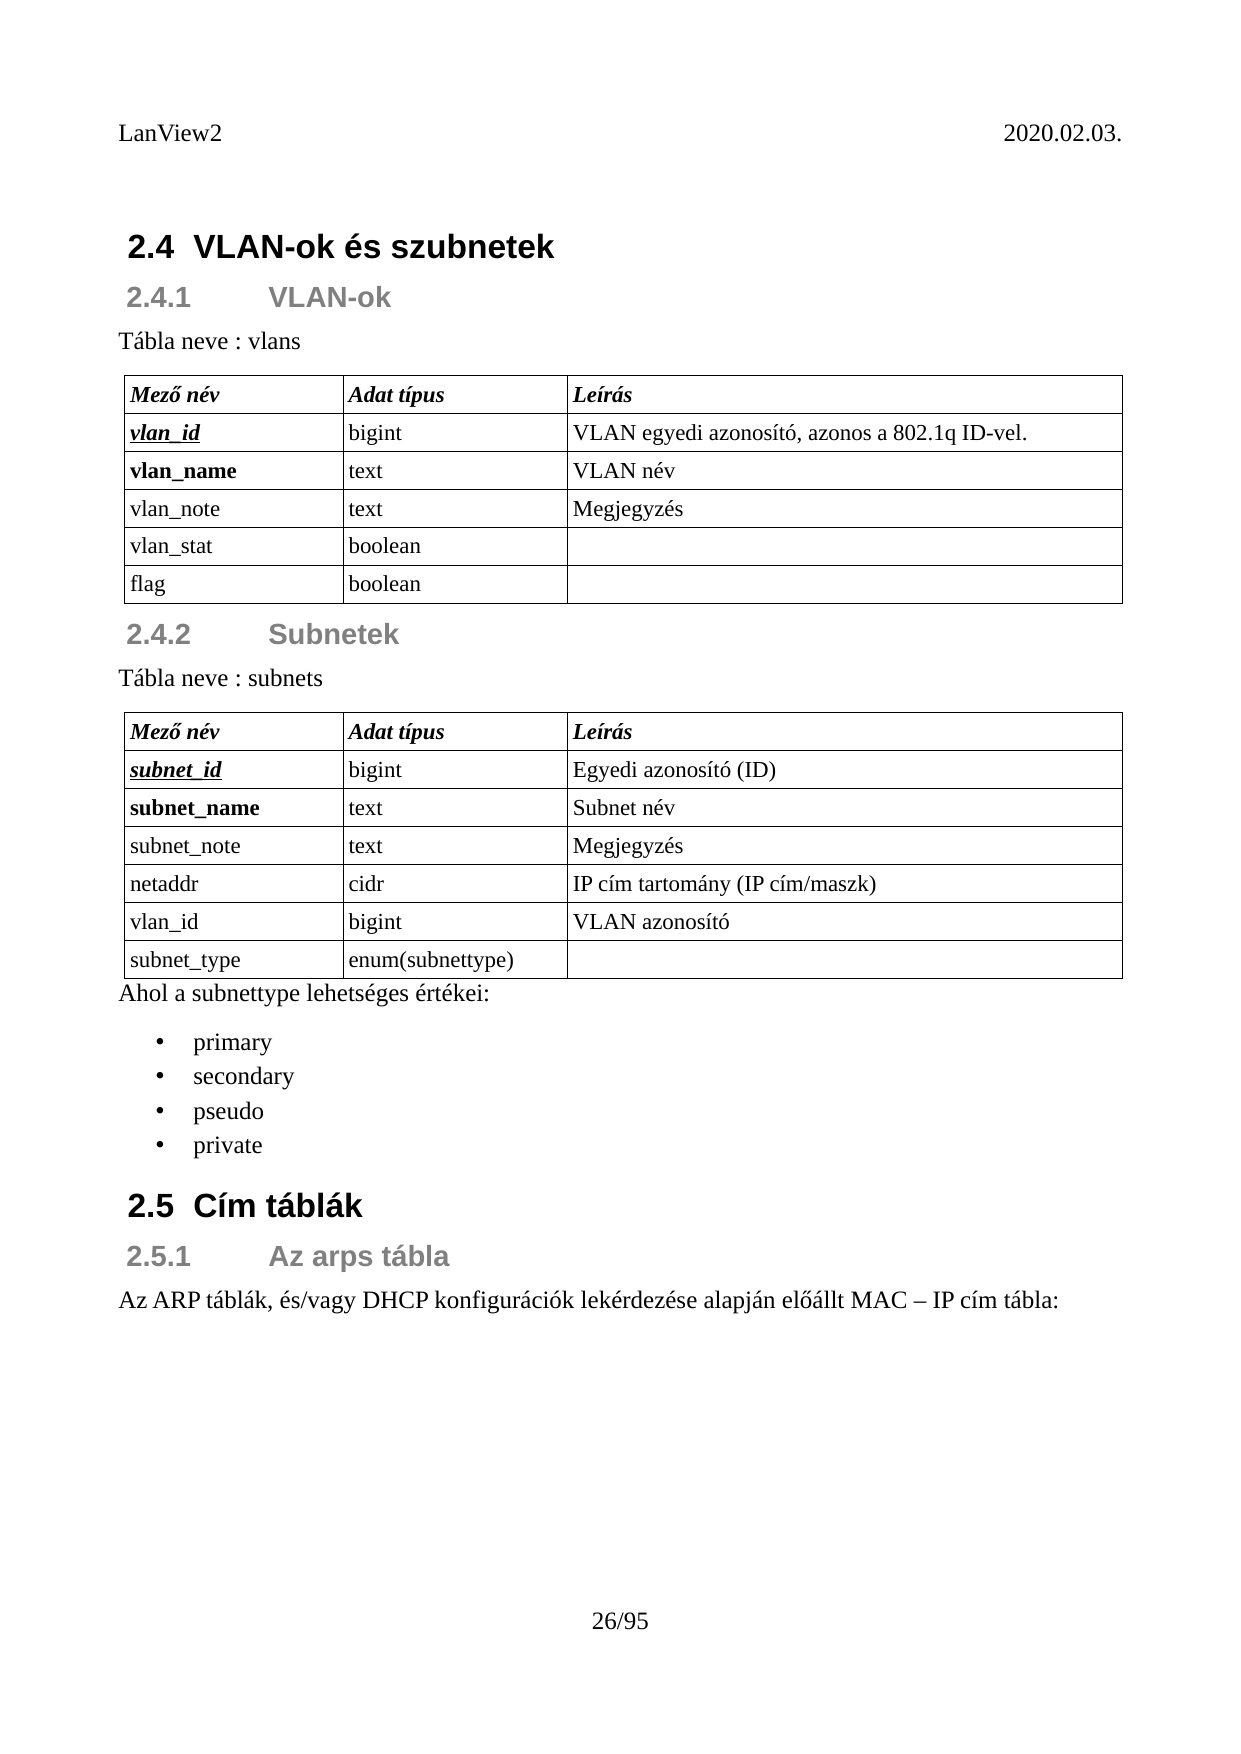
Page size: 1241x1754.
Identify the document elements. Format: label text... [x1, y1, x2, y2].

table_cell text [344, 789, 567, 826]
table_cell VLAN azonosító [568, 903, 1122, 940]
table_cell Egyedi azonosító (ID) [568, 751, 1122, 788]
table_cell text [344, 827, 567, 864]
subtitle VLAN-ok [118, 280, 1122, 313]
table_header Mező név [125, 713, 343, 750]
table_cell text [344, 490, 567, 527]
list primary [156, 1027, 1122, 1056]
table_cell subnet_id [125, 751, 343, 788]
table_cell vlan_note [125, 490, 343, 527]
table_cell boolean [344, 528, 567, 564]
table_cell enum(subnettype) [344, 941, 567, 978]
table_cell vlan_stat [125, 528, 343, 564]
table_cell Megjegyzés [568, 827, 1122, 864]
table_cell VLAN egyedi azonosító, azonos a 802.1q ID-vel. [568, 414, 1122, 451]
table_cell vlan_id [125, 903, 343, 940]
subtitle Cím táblák [118, 1186, 1122, 1224]
table_header Leírás [568, 713, 1122, 750]
table_cell flag [125, 566, 343, 602]
table_cell [568, 566, 1122, 602]
text Az ARP táblák, és/vagy DHCP konfigurációk lekérdezése alapján előállt MAC – IP cím tábla: [118, 1285, 1122, 1314]
table_cell subnet_type [125, 941, 343, 978]
table_header Leírás [568, 376, 1122, 413]
table_header Mező név [125, 376, 343, 413]
table_cell Subnet név [568, 789, 1122, 826]
table_cell bigint [344, 414, 567, 451]
table_header Adat típus [344, 713, 567, 750]
table_cell subnet_name [125, 789, 343, 826]
text Ahol a subnettype lehetséges értékei: [118, 978, 1122, 1007]
list secondary [156, 1061, 1122, 1090]
table_cell bigint [344, 903, 567, 940]
table_cell vlan_name [125, 452, 343, 489]
table_cell text [344, 452, 567, 489]
table_cell IP cím tartomány (IP cím/maszk) [568, 865, 1122, 902]
table_cell boolean [344, 566, 567, 602]
table_cell [568, 941, 1122, 978]
table_cell VLAN név [568, 452, 1122, 489]
subtitle Az arps tábla [118, 1239, 1122, 1272]
subtitle Subnetek [118, 617, 1122, 651]
table_cell Megjegyzés [568, 490, 1122, 527]
table_cell netaddr [125, 865, 343, 902]
table_header Adat típus [344, 376, 567, 413]
subtitle VLAN-ok és szubnetek [118, 227, 1122, 265]
text Tábla neve : subnets [118, 663, 1122, 692]
list pseudo [156, 1096, 1122, 1124]
list private [156, 1130, 1122, 1159]
table_cell cidr [344, 865, 567, 902]
text Tábla neve : vlans [118, 326, 1122, 355]
table_cell subnet_note [125, 827, 343, 864]
table_cell bigint [344, 751, 567, 788]
table_cell vlan_id [125, 414, 343, 451]
table_cell [568, 528, 1122, 564]
